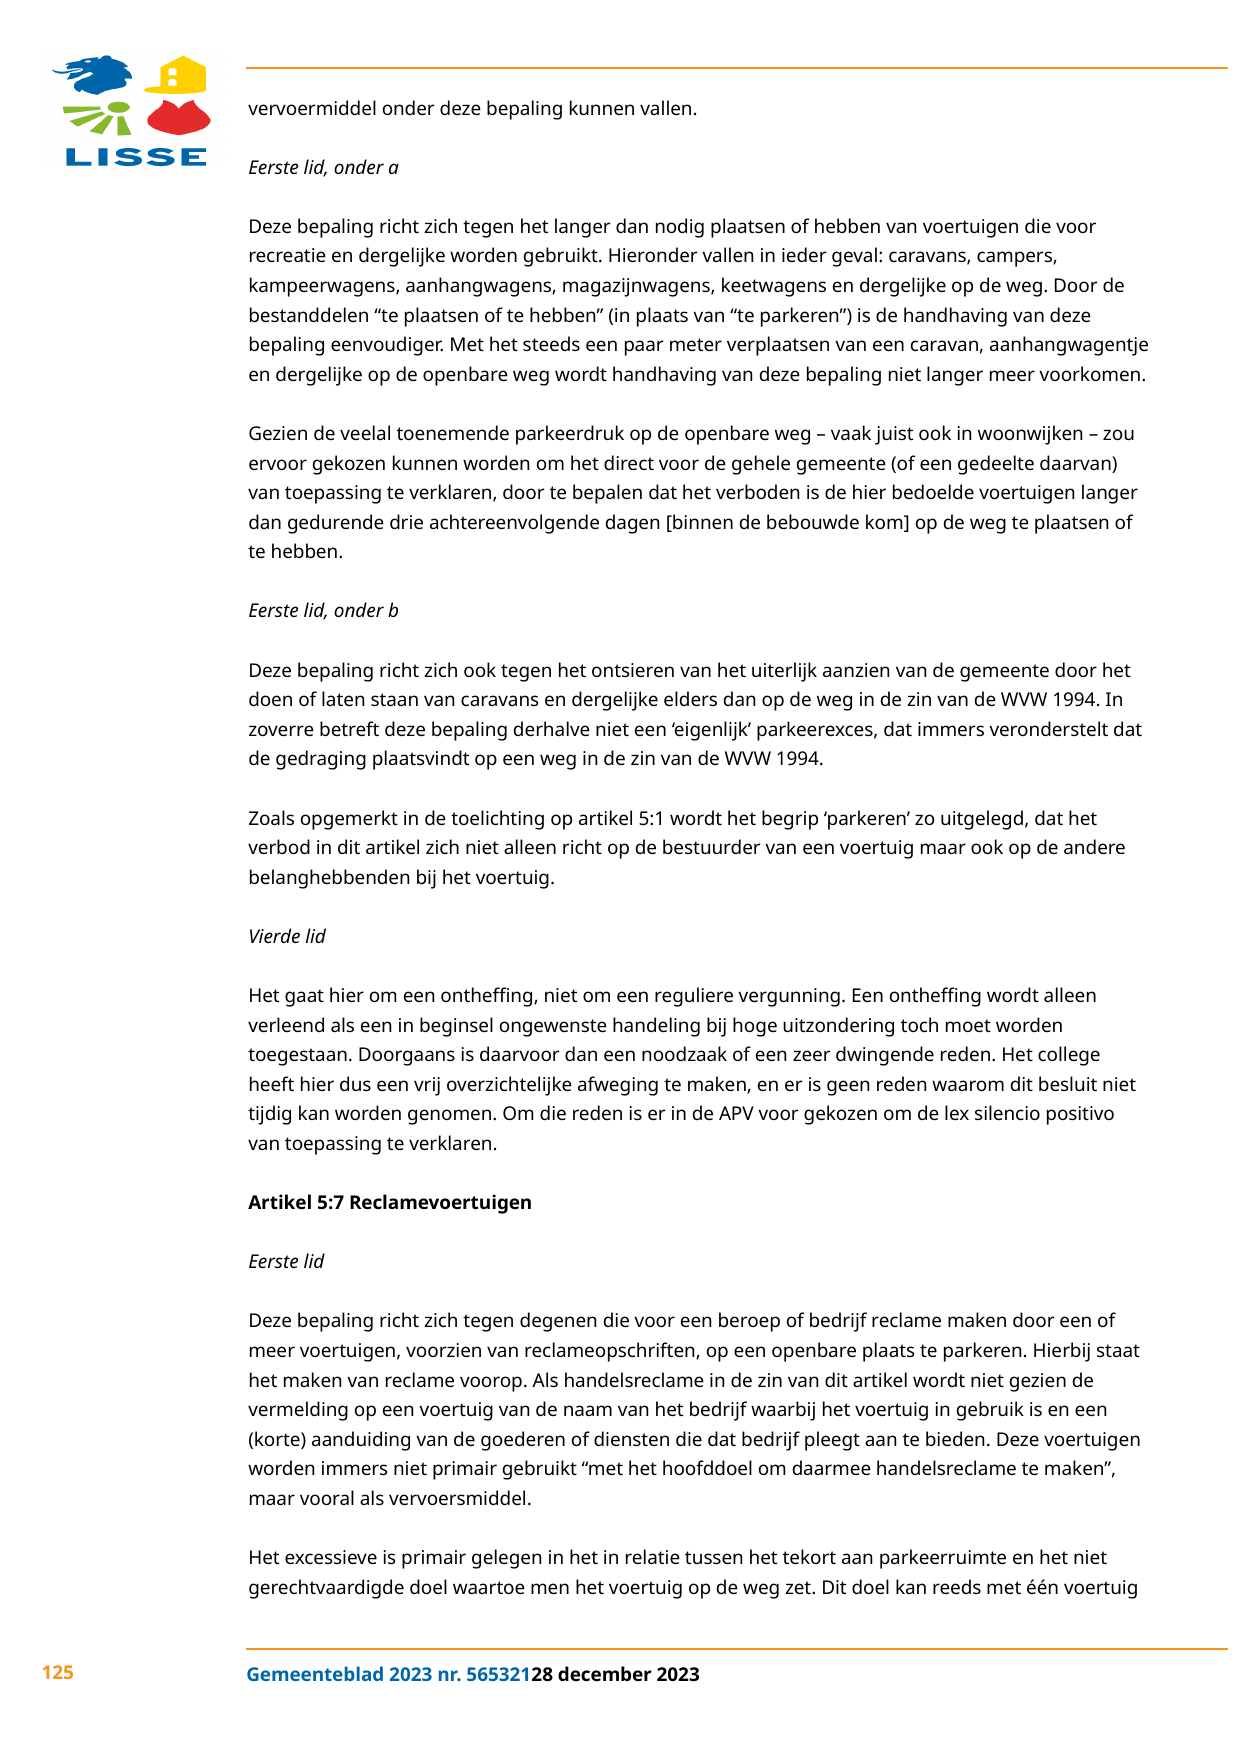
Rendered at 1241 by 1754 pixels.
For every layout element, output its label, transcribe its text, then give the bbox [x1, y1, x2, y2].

picture [41, 47, 231, 172]
text Het gaat hier om een ontheffing, niet om een reguliere vergunning. Een ontheffing wordt alleen verleend als een in beginsel ongewenste handeling bij hoge uitzondering toch moet worden toegestaan. Doorgaans is daarvoor dan een noodzaak of een zeer dwingende reden. Het college heeft hier dus een vrij overzichtelijke afweging te maken, en er is geen reden waarom dit besluit niet tijdig kan worden genomen. Om die reden is er in de APV voor gekozen om de lex silencio positivo van toepassing te verklaren. [248, 982, 1152, 1156]
text Artikel 5:7 Reclamevoertuigen [248, 1189, 1152, 1215]
text Vierde lid [248, 923, 1152, 949]
text Deze bepaling richt zich tegen het langer dan nodig plaatsen of hebben van voertuigen die voor recreatie en dergelijke worden gebruikt. Hieronder vallen in ieder geval: caravans, campers, kampeerwagens, aanhangwagens, magazijnwagens, keetwagens en dergelijke op de weg. Door de bestanddelen “te plaatsen of te hebben” (in plaats van “te parkeren”) is de handhaving van deze bepaling eenvoudiger. Met het steeds een paar meter verplaatsen van een caravan, aanhangwagentje en dergelijke op de openbare weg wordt handhaving van deze bepaling niet langer meer voorkomen. [248, 213, 1152, 387]
text Eerste lid [248, 1248, 1152, 1274]
text Eerste lid, onder a [248, 154, 1152, 180]
text Zoals opgemerkt in de toelichting op artikel 5:1 wordt het begrip ‘parkeren’ zo uitgelegd, dat het verbod in dit artikel zich niet alleen richt op de bestuurder van een voertuig maar ook op de andere belanghebbenden bij het voertuig. [248, 805, 1152, 890]
text Het excessieve is primair gelegen in het in relatie tussen het tekort aan parkeerruimte en het niet gerechtvaardigde doel waartoe men het voertuig op de weg zet. Dit doel kan reeds met één voertuig [248, 1544, 1152, 1600]
text Gezien de veelal toenemende parkeerdruk op de openbare weg – vaak juist ook in woonwijken – zou ervoor gekozen kunnen worden om het direct voor de gehele gemeente (of een gedeelte daarvan) van toepassing te verklaren, door te bepalen dat het verboden is de hier bedoelde voertuigen langer dan gedurende drie achtereenvolgende dagen [binnen de bebouwde kom] op de weg te plaatsen of te hebben. [248, 420, 1152, 564]
text Eerste lid, onder b [248, 598, 1152, 623]
text vervoermiddel onder deze bepaling kunnen vallen. [248, 95, 1152, 121]
text Deze bepaling richt zich ook tegen het ontsieren van het uiterlijk aanzien van de gemeente door het doen of laten staan van caravans en dergelijke elders dan op de weg in de zin van de WVW 1994. In zoverre betreft deze bepaling derhalve niet een ‘eigenlijk’ parkeerexces, dat immers veronderstelt dat de gedraging plaatsvindt op een weg in de zin van de WVW 1994. [248, 657, 1152, 771]
text Deze bepaling richt zich tegen degenen die voor een beroep of bedrijf reclame maken door een of meer voertuigen, voorzien van reclameopschriften, op een openbare plaats te parkeren. Hierbij staat het maken van reclame voorop. Als handelsreclame in de zin van dit artikel wordt niet gezien de vermelding op een voertuig van de naam van het bedrijf waarbij het voertuig in gebruik is en een (korte) aanduiding van de goederen of diensten die dat bedrijf pleegt aan te bieden. Deze voertuigen worden immers niet primair gebruikt “met het hoofddoel om daarmee handelsreclame te maken”, maar vooral als vervoersmiddel. [248, 1308, 1152, 1511]
